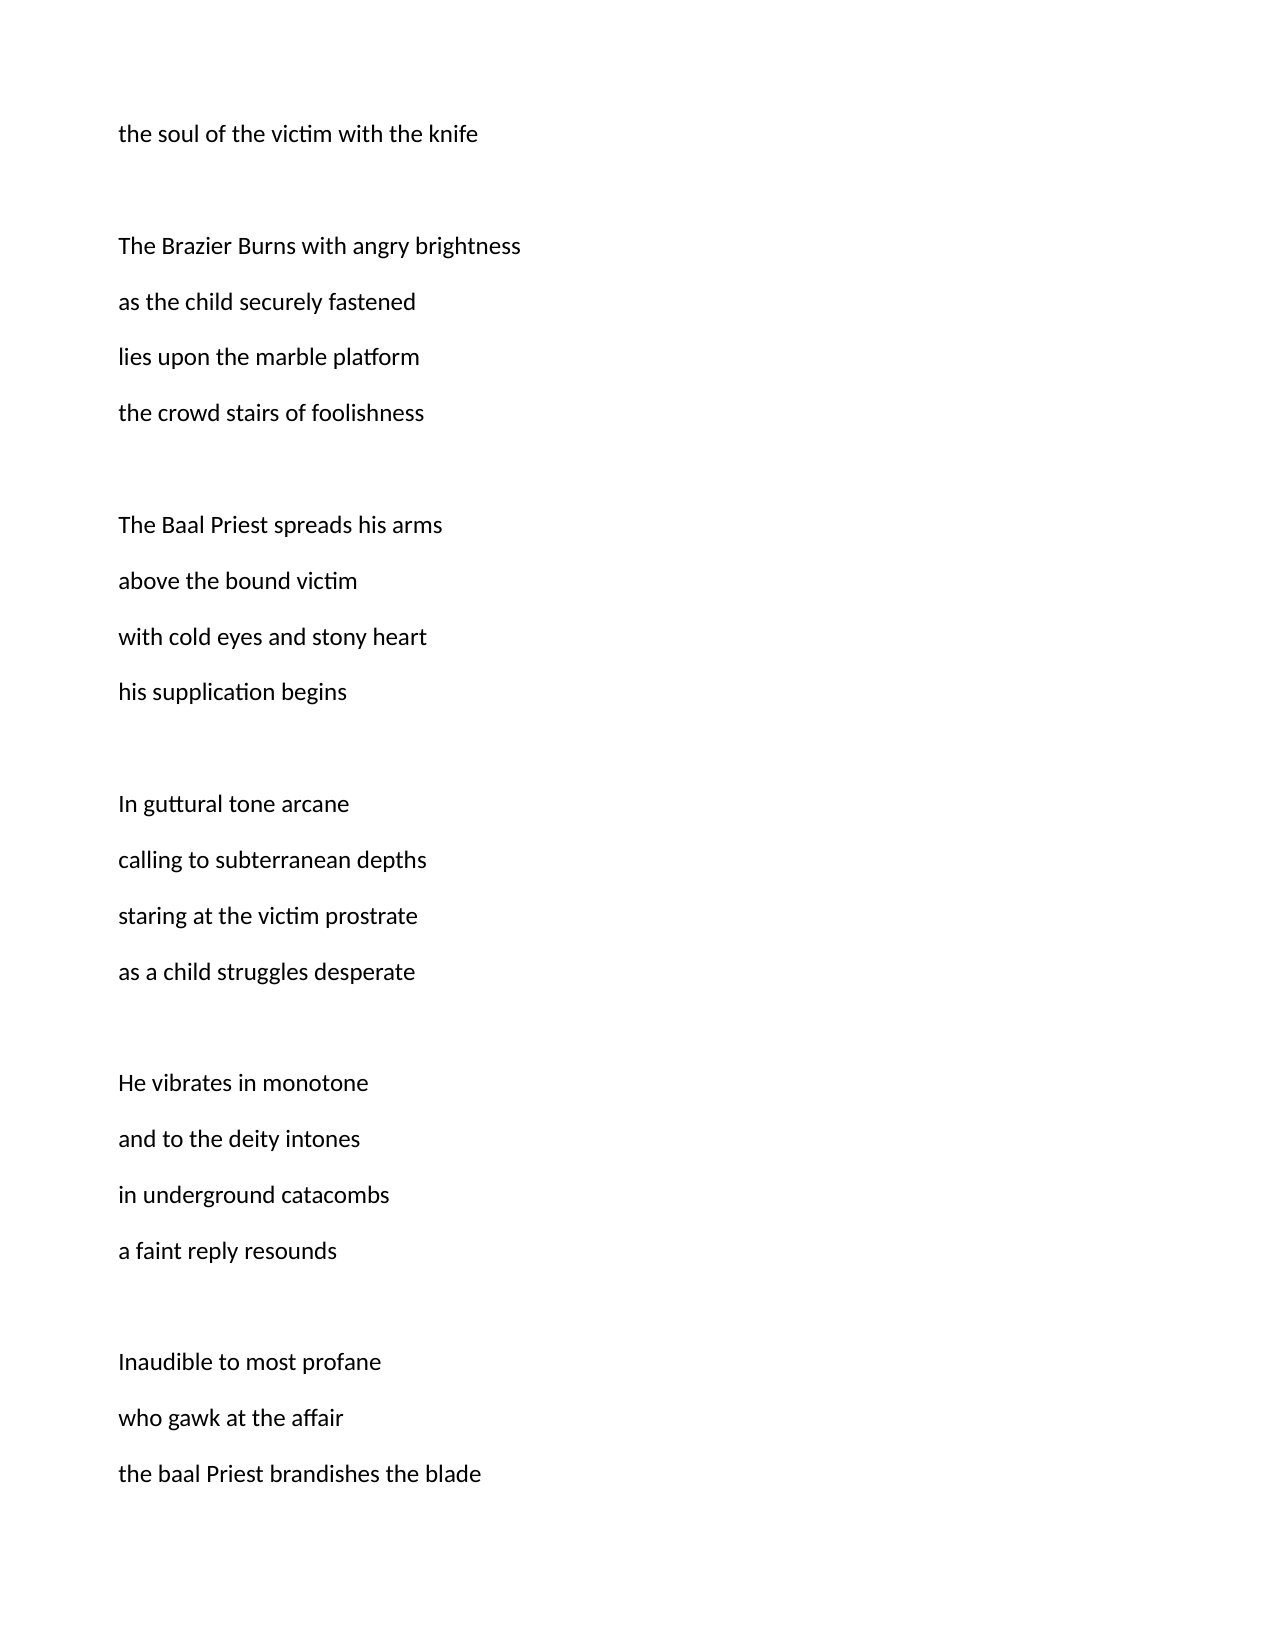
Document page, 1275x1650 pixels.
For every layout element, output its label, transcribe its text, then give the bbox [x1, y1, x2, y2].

text staring at the victim prostrate [118, 900, 1157, 930]
text who gawk at the affair [118, 1402, 1157, 1433]
text and to the deity intones [118, 1123, 1157, 1154]
text in underground catacombs [118, 1179, 1157, 1209]
text In guttural tone arcane [118, 788, 1157, 819]
text He vibrates in monotone [118, 1067, 1157, 1098]
text a faint reply resounds [118, 1235, 1157, 1265]
text above the bound victim [118, 565, 1157, 595]
text as a child struggles desperate [118, 956, 1157, 986]
text the crowd stairs of foolishness [118, 397, 1157, 428]
text his supplication begins [118, 676, 1157, 707]
text as the child securely fastened [118, 286, 1157, 316]
text Inaudible to most profane [118, 1346, 1157, 1377]
text The Brazier Burns with angry brightness [118, 230, 1157, 260]
text The Baal Priest spreads his arms [118, 509, 1157, 539]
text the baal Priest brandishes the blade [118, 1458, 1157, 1489]
text the soul of the victim with the knife [118, 118, 1157, 149]
text with cold eyes and stony heart [118, 621, 1157, 651]
text lies upon the marble platform [118, 341, 1157, 372]
text calling to subterranean depths [118, 844, 1157, 874]
